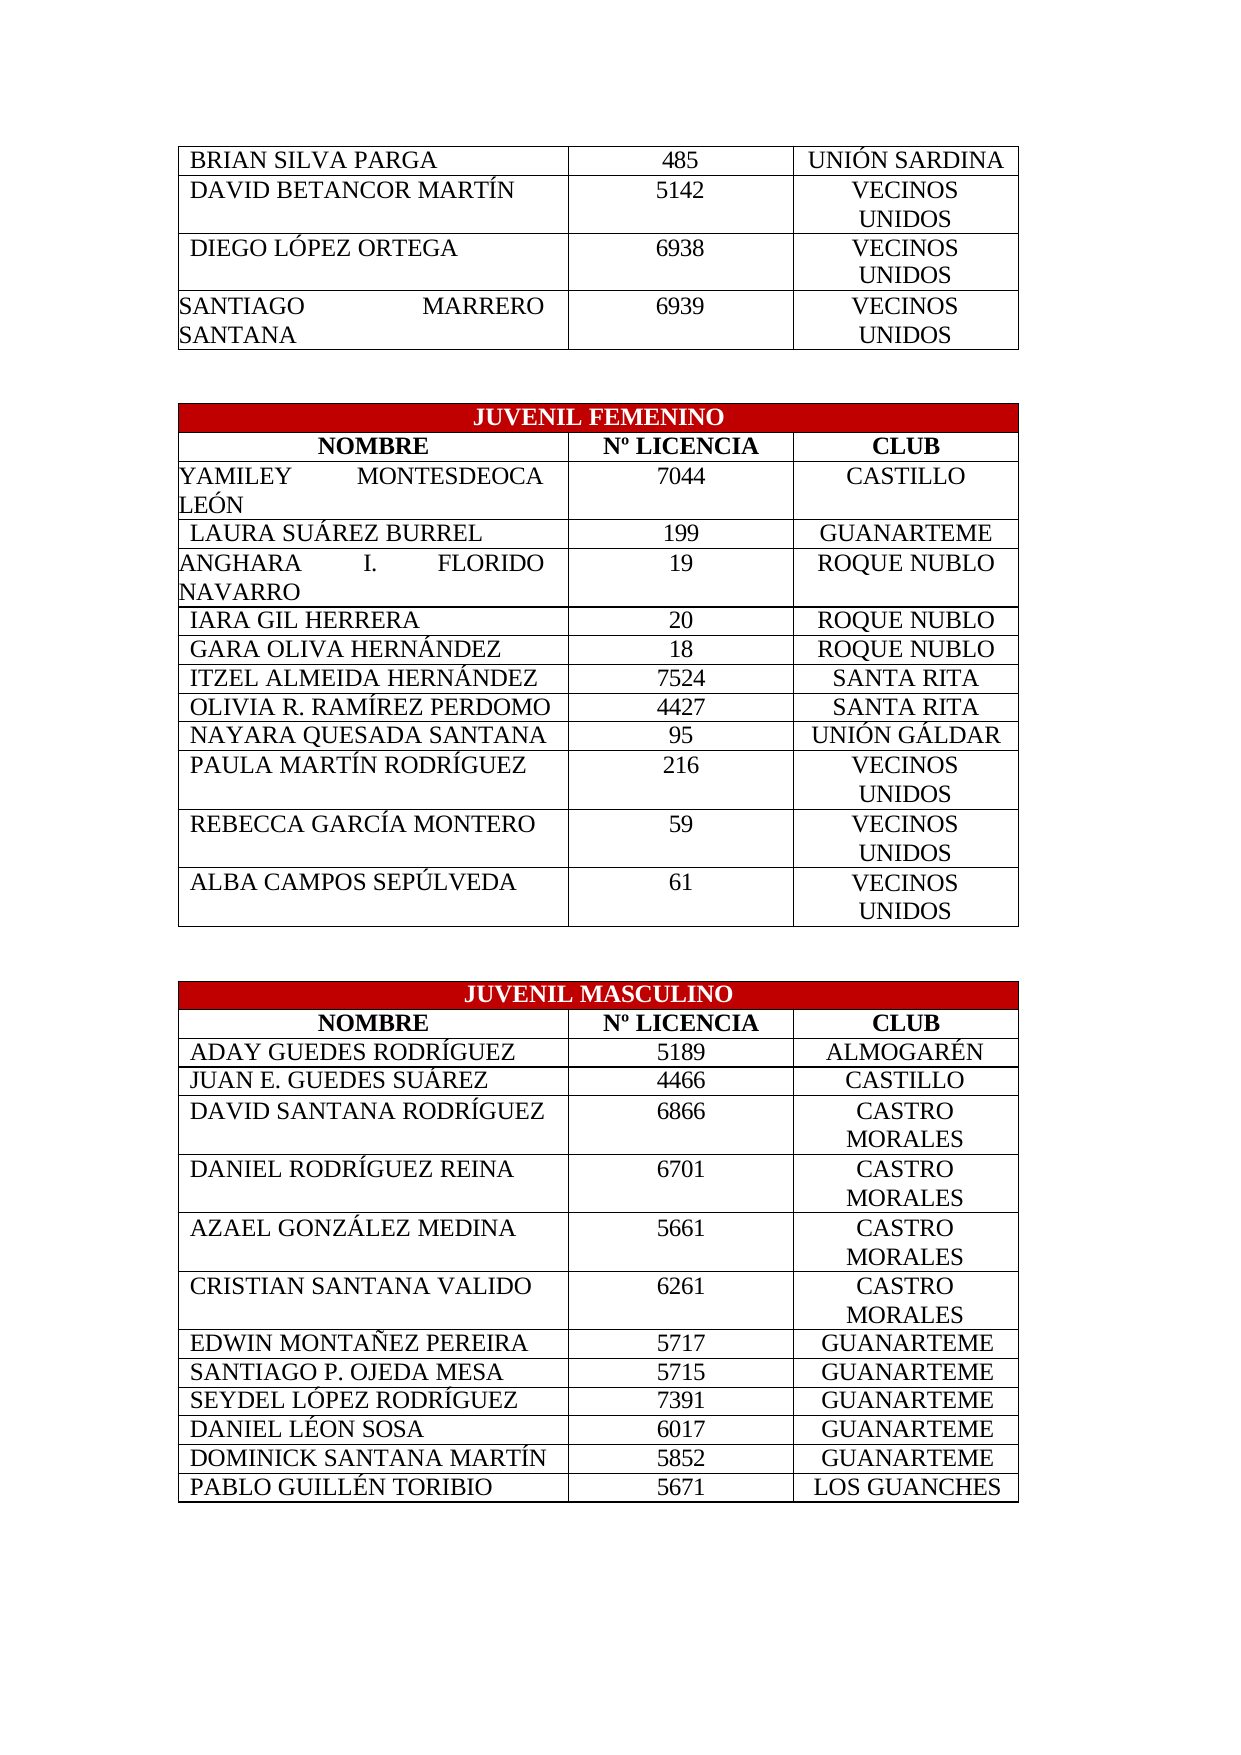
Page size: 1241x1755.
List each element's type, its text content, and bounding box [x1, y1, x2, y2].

table_cell SANTIAGO P. OJEDA MESA [179, 1359, 568, 1387]
table_cell REBECCA GARCÍA MONTERO [179, 810, 568, 867]
table_cell OLIVIA R. RAMÍREZ PERDOMO [179, 694, 568, 721]
table_cell 6261 [569, 1272, 793, 1329]
table_cell VECINOS UNIDOS [794, 810, 1018, 867]
table_cell ALMOGARÉN [794, 1039, 1018, 1066]
table_cell CRISTIAN SANTANA VALIDO [179, 1272, 568, 1329]
table_cell 6939 [569, 291, 793, 349]
table_cell ROQUE NUBLO [794, 549, 1018, 606]
table_cell DAVID SANTANA RODRÍGUEZ [179, 1096, 568, 1154]
table_cell NOMBRE [179, 433, 568, 461]
table_cell 6938 [569, 234, 793, 290]
table_cell VECINOS UNIDOS [794, 868, 1018, 926]
table_cell ITZEL ALMEIDA HERNÁNDEZ [179, 665, 568, 693]
table_cell BRIAN SILVA PARGA [179, 147, 568, 174]
table_cell GUANARTEME [794, 1416, 1018, 1444]
table_cell DIEGO LÓPEZ ORTEGA [179, 234, 568, 290]
table_header JUVENIL MASCULINO [179, 982, 1018, 1009]
table_cell LOS GUANCHES [794, 1474, 1018, 1501]
table_cell VECINOS UNIDOS [794, 291, 1018, 349]
table_cell UNIÓN SARDINA [794, 147, 1018, 174]
table_cell UNIÓN GÁLDAR [794, 722, 1018, 750]
table_cell PABLO GUILLÉN TORIBIO [179, 1474, 568, 1501]
table_cell SEYDEL LÓPEZ RODRÍGUEZ [179, 1388, 568, 1415]
table_cell Nº LICENCIA [569, 1010, 793, 1038]
table_header JUVENIL FEMENINO [179, 404, 1018, 432]
table_cell GUANARTEME [794, 1388, 1018, 1415]
table_cell 6701 [569, 1155, 793, 1212]
table_cell YAMILEY MONTESDEOCA LEÓN [179, 462, 568, 519]
table_cell 4427 [569, 694, 793, 721]
table_cell DANIEL RODRÍGUEZ REINA [179, 1155, 568, 1212]
table_cell JUAN E. GUEDES SUÁREZ [179, 1068, 568, 1095]
table_cell 5189 [569, 1039, 793, 1066]
table_cell DAVID BETANCOR MARTÍN [179, 176, 568, 233]
table_cell CASTRO MORALES [794, 1096, 1018, 1154]
table_cell ALBA CAMPOS SEPÚLVEDA [179, 868, 568, 926]
table_cell 5715 [569, 1359, 793, 1387]
table_cell PAULA MARTÍN RODRÍGUEZ [179, 751, 568, 808]
table_cell 216 [569, 751, 793, 808]
table_cell Nº LICENCIA [569, 433, 793, 461]
table_cell SANTA RITA [794, 665, 1018, 693]
table_cell LAURA SUÁREZ BURREL [179, 520, 568, 548]
table_cell 485 [569, 147, 793, 174]
table_cell CASTILLO [794, 1068, 1018, 1095]
table_cell ROQUE NUBLO [794, 636, 1018, 664]
table_cell NOMBRE [179, 1010, 568, 1038]
table_cell 20 [569, 608, 793, 635]
table_cell GUANARTEME [794, 1445, 1018, 1473]
table_cell EDWIN MONTAÑEZ PEREIRA [179, 1330, 568, 1358]
table_cell CASTRO MORALES [794, 1272, 1018, 1329]
table_cell 5717 [569, 1330, 793, 1358]
table_cell GUANARTEME [794, 1330, 1018, 1358]
table_cell GUANARTEME [794, 520, 1018, 548]
table_cell 5671 [569, 1474, 793, 1501]
table_cell IARA GIL HERRERA [179, 608, 568, 635]
table_cell 59 [569, 810, 793, 867]
table_cell 6017 [569, 1416, 793, 1444]
table_cell GUANARTEME [794, 1359, 1018, 1387]
table_cell ROQUE NUBLO [794, 608, 1018, 635]
table_cell DOMINICK SANTANA MARTÍN [179, 1445, 568, 1473]
table_cell 19 [569, 549, 793, 606]
table_cell CLUB [794, 1010, 1018, 1038]
table_cell VECINOS UNIDOS [794, 751, 1018, 808]
table_cell 7391 [569, 1388, 793, 1415]
table_cell 199 [569, 520, 793, 548]
table_cell 6866 [569, 1096, 793, 1154]
table_cell CLUB [794, 433, 1018, 461]
table_cell 4466 [569, 1068, 793, 1095]
table_cell 18 [569, 636, 793, 664]
table_cell NAYARA QUESADA SANTANA [179, 722, 568, 750]
table_cell CASTRO MORALES [794, 1155, 1018, 1212]
table_cell SANTIAGO MARRERO SANTANA [179, 291, 568, 349]
table_cell CASTILLO [794, 462, 1018, 519]
table_cell VECINOS UNIDOS [794, 176, 1018, 233]
table_cell DANIEL LÉON SOSA [179, 1416, 568, 1444]
table_cell GARA OLIVA HERNÁNDEZ [179, 636, 568, 664]
table_cell SANTA RITA [794, 694, 1018, 721]
table_cell 7044 [569, 462, 793, 519]
table_cell ANGHARA I. FLORIDO NAVARRO [179, 549, 568, 606]
table_cell 61 [569, 868, 793, 926]
table_cell 5142 [569, 176, 793, 233]
table_cell CASTRO MORALES [794, 1213, 1018, 1271]
table_cell 7524 [569, 665, 793, 693]
table_cell VECINOS UNIDOS [794, 234, 1018, 290]
table_cell AZAEL GONZÁLEZ MEDINA [179, 1213, 568, 1271]
table_cell ADAY GUEDES RODRÍGUEZ [179, 1039, 568, 1066]
table_cell 95 [569, 722, 793, 750]
table_cell 5661 [569, 1213, 793, 1271]
table_cell 5852 [569, 1445, 793, 1473]
